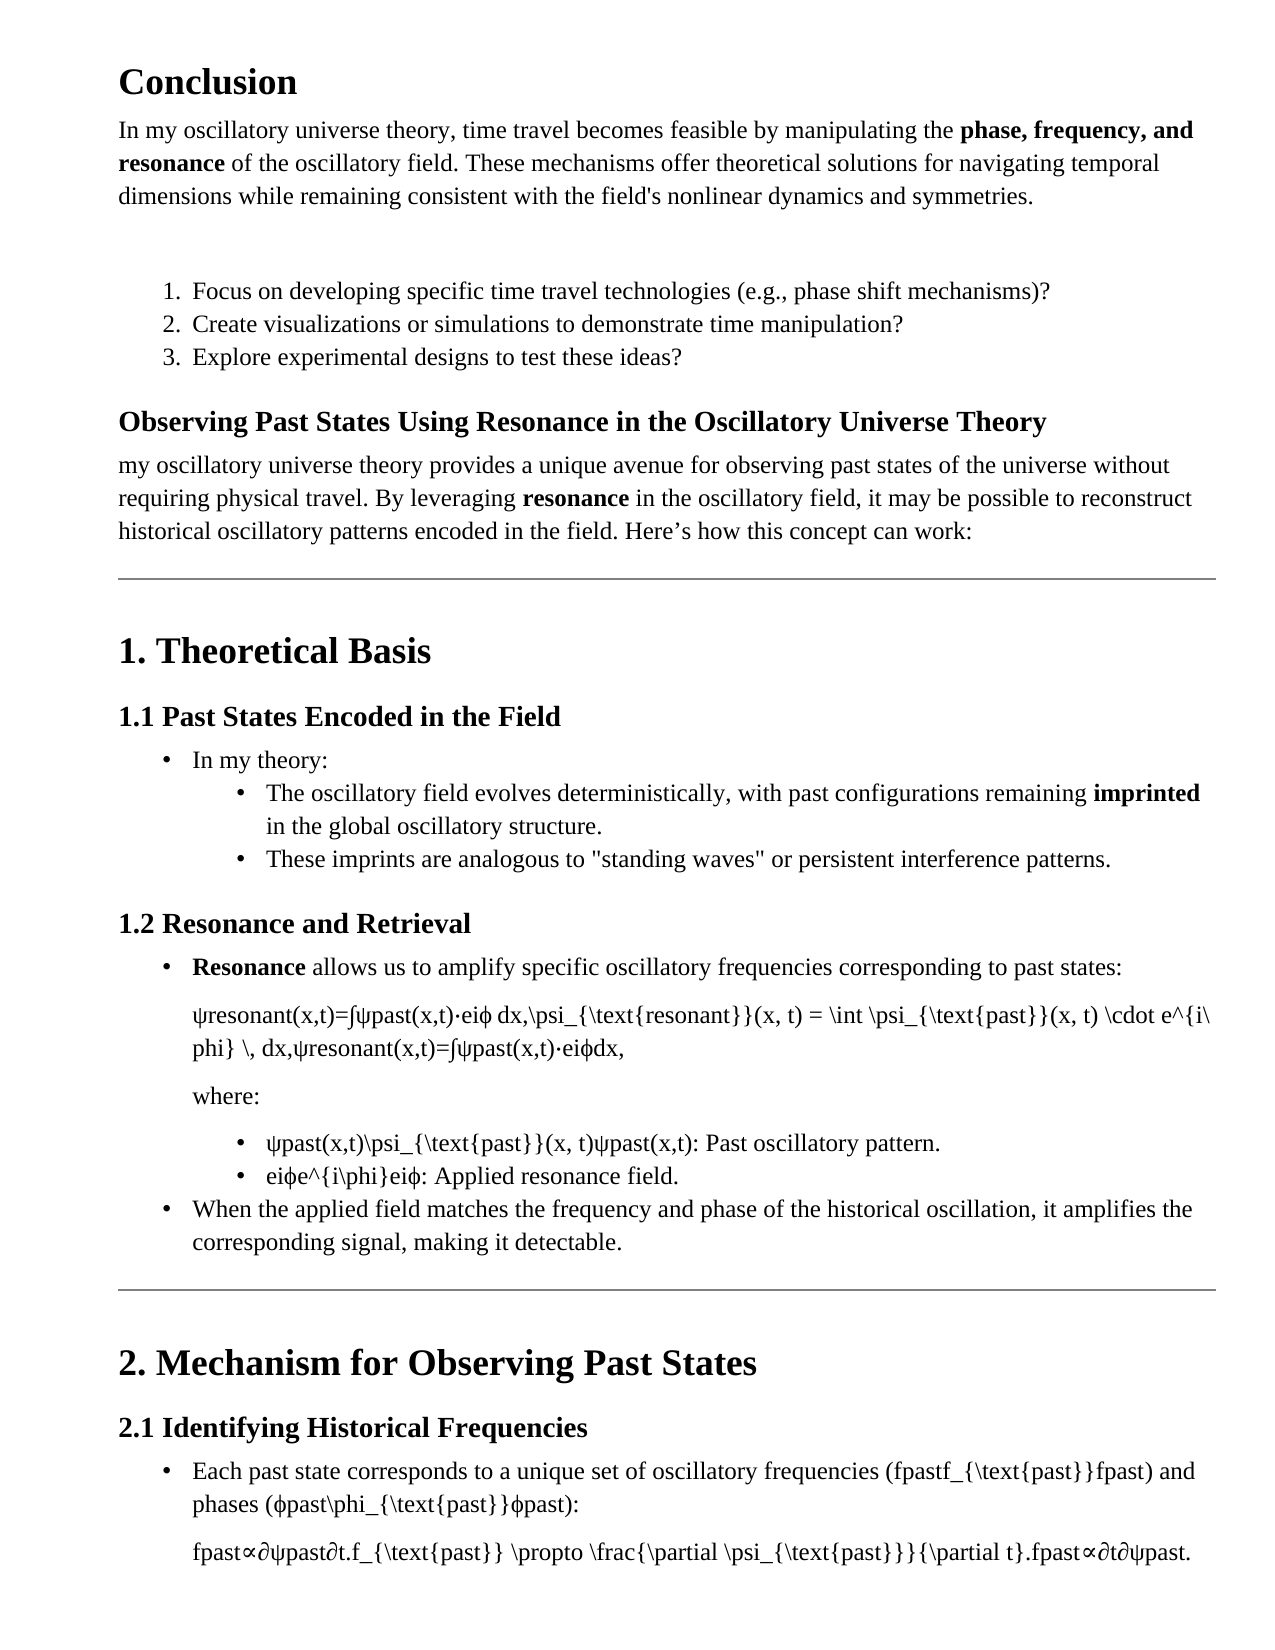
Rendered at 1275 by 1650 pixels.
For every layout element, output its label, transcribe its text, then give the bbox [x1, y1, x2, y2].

list ψresonant(x,t)=∫ψpast(x,t)⋅eiϕ dx,\psi_{\text{resonant}}(x, t) = \int \psi_{\text{past}}(x, t) \cdot e^{i\phi} \, dx,ψresonant​(x,t)=∫ψpast​(x,t)⋅eiϕdx, [162, 1000, 1216, 1062]
list Explore experimental designs to test these ideas? [162, 342, 1216, 371]
list Focus on developing specific time travel technologies (e.g., phase shift mechanisms)? [162, 276, 1216, 305]
list ψpast(x,t)\psi_{\text{past}}(x, t)ψpast​(x,t): Past oscillatory pattern. [236, 1128, 1216, 1157]
text my oscillatory universe theory provides a unique avenue for observing past states of the universe without requiring physical travel. By leveraging resonance in the oscillatory field, it may be possible to reconstruct historical oscillatory patterns encoded in the field. Here’s how this concept can work: [118, 450, 1216, 545]
subtitle 1.1 Past States Encoded in the Field [118, 699, 1216, 733]
subtitle 2.1 Identifying Historical Frequencies [118, 1410, 1216, 1444]
text In my oscillatory universe theory, time travel becomes feasible by manipulating the phase, frequency, and resonance of the oscillatory field. These mechanisms offer theoretical solutions for navigating temporal dimensions while remaining consistent with the field's nonlinear dynamics and symmetries. [118, 115, 1216, 209]
list where: [162, 1081, 1216, 1109]
list When the applied field matches the frequency and phase of the historical oscillation, it amplifies the corresponding signal, making it detectable. [162, 1194, 1216, 1256]
list eiϕe^{i\phi}eiϕ: Applied resonance field. [236, 1161, 1216, 1190]
list Create visualizations or simulations to demonstrate time manipulation? [162, 309, 1216, 338]
subtitle 2. Mechanism for Observing Past States [118, 1340, 1216, 1383]
subtitle 1.2 Resonance and Retrieval [118, 906, 1216, 940]
subtitle 1. Theoretical Basis [118, 629, 1216, 672]
list The oscillatory field evolves deterministically, with past configurations remaining imprinted in the global oscillatory structure. [236, 778, 1216, 840]
list fpast∝∂ψpast∂t.f_{\text{past}} \propto \frac{\partial \psi_{\text{past}}}{\partial t}.fpast​∝∂t∂ψpast​​. [162, 1537, 1216, 1566]
subtitle Observing Past States Using Resonance in the Oscillatory Universe Theory [118, 404, 1216, 438]
subtitle Conclusion [118, 59, 1216, 102]
list These imprints are analogous to "standing waves" or persistent interference patterns. [236, 844, 1216, 873]
list Resonance allows us to amplify specific oscillatory frequencies corresponding to past states: [162, 952, 1216, 981]
list In my theory: [162, 745, 1216, 774]
list Each past state corresponds to a unique set of oscillatory frequencies (fpastf_{\text{past}}fpast​) and phases (ϕpast\phi_{\text{past}}ϕpast​): [162, 1456, 1216, 1518]
